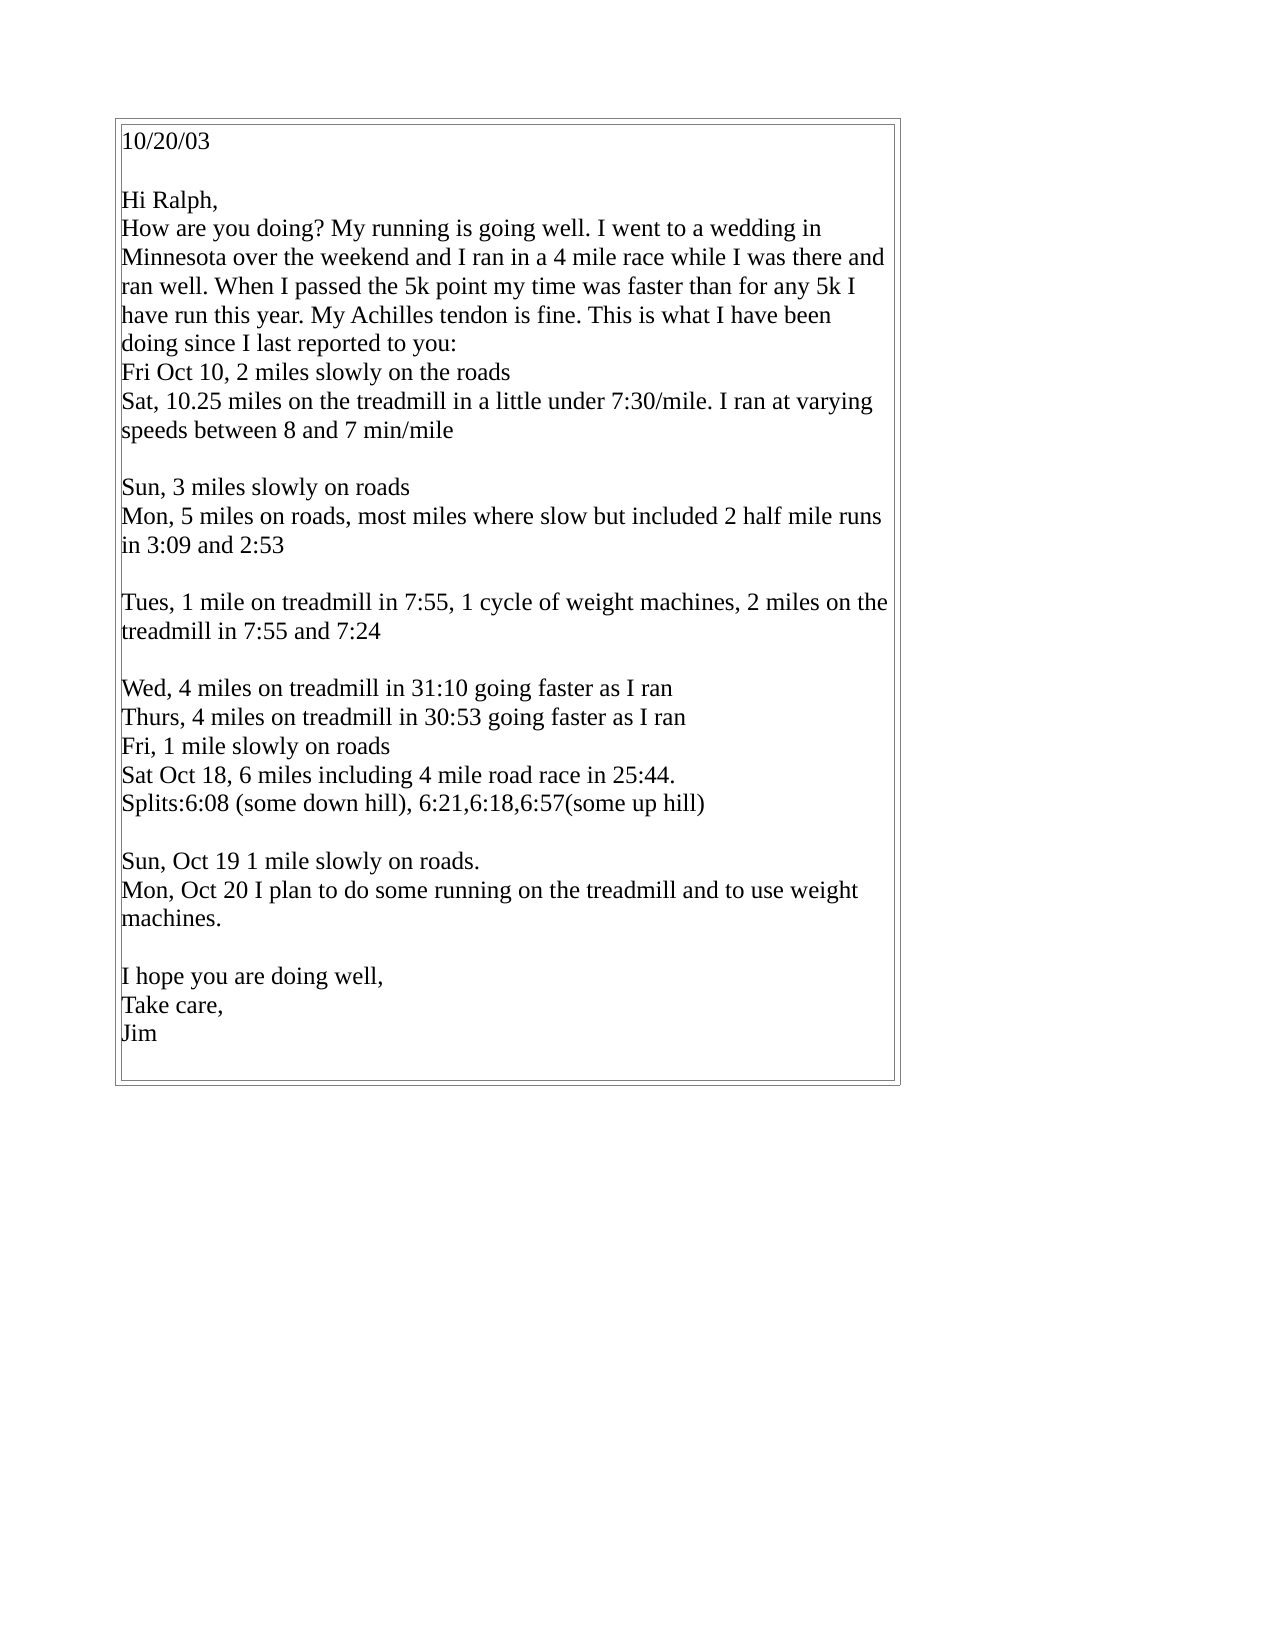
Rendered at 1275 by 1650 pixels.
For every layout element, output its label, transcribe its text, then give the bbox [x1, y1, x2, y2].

table_header 10/20/03 Hi Ralph, How are you doing? My running is going well. I went to a wedding in Minnesota over the weekend and I ran in a 4 mile race while I was there and ran well. When I passed the 5k point my time was faster than for any 5k I have run this year. My Achilles tendon is fine. This is what I have been doing since I last reported to you: Fri Oct 10, 2 miles slowly on the roads Sat, 10.25 miles on the treadmill in a little under 7:30/mile. I ran at varying speeds between 8 and 7 min/mile Sun, 3 miles slowly on roads Mon, 5 miles on roads, most miles where slow but included 2 half mile runs in 3:09 and 2:53 Tues, 1 mile on treadmill in 7:55, 1 cycle of weight machines, 2 miles on the treadmill in 7:55 and 7:24 Wed, 4 miles on treadmill in 31:10 going faster as I ran Thurs, 4 miles on treadmill in 30:53 going faster as I ran Fri, 1 mile slowly on roads Sat Oct 18, 6 miles including 4 mile road race in 25:44. Splits:6:08 (some down hill), 6:21,6:18,6:57(some up hill) Sun, Oct 19 1 mile slowly on roads. Mon, Oct 20 I plan to do some running on the treadmill and to use weight machines. I hope you are doing well, Take care, Jim [118, 119, 897, 1079]
